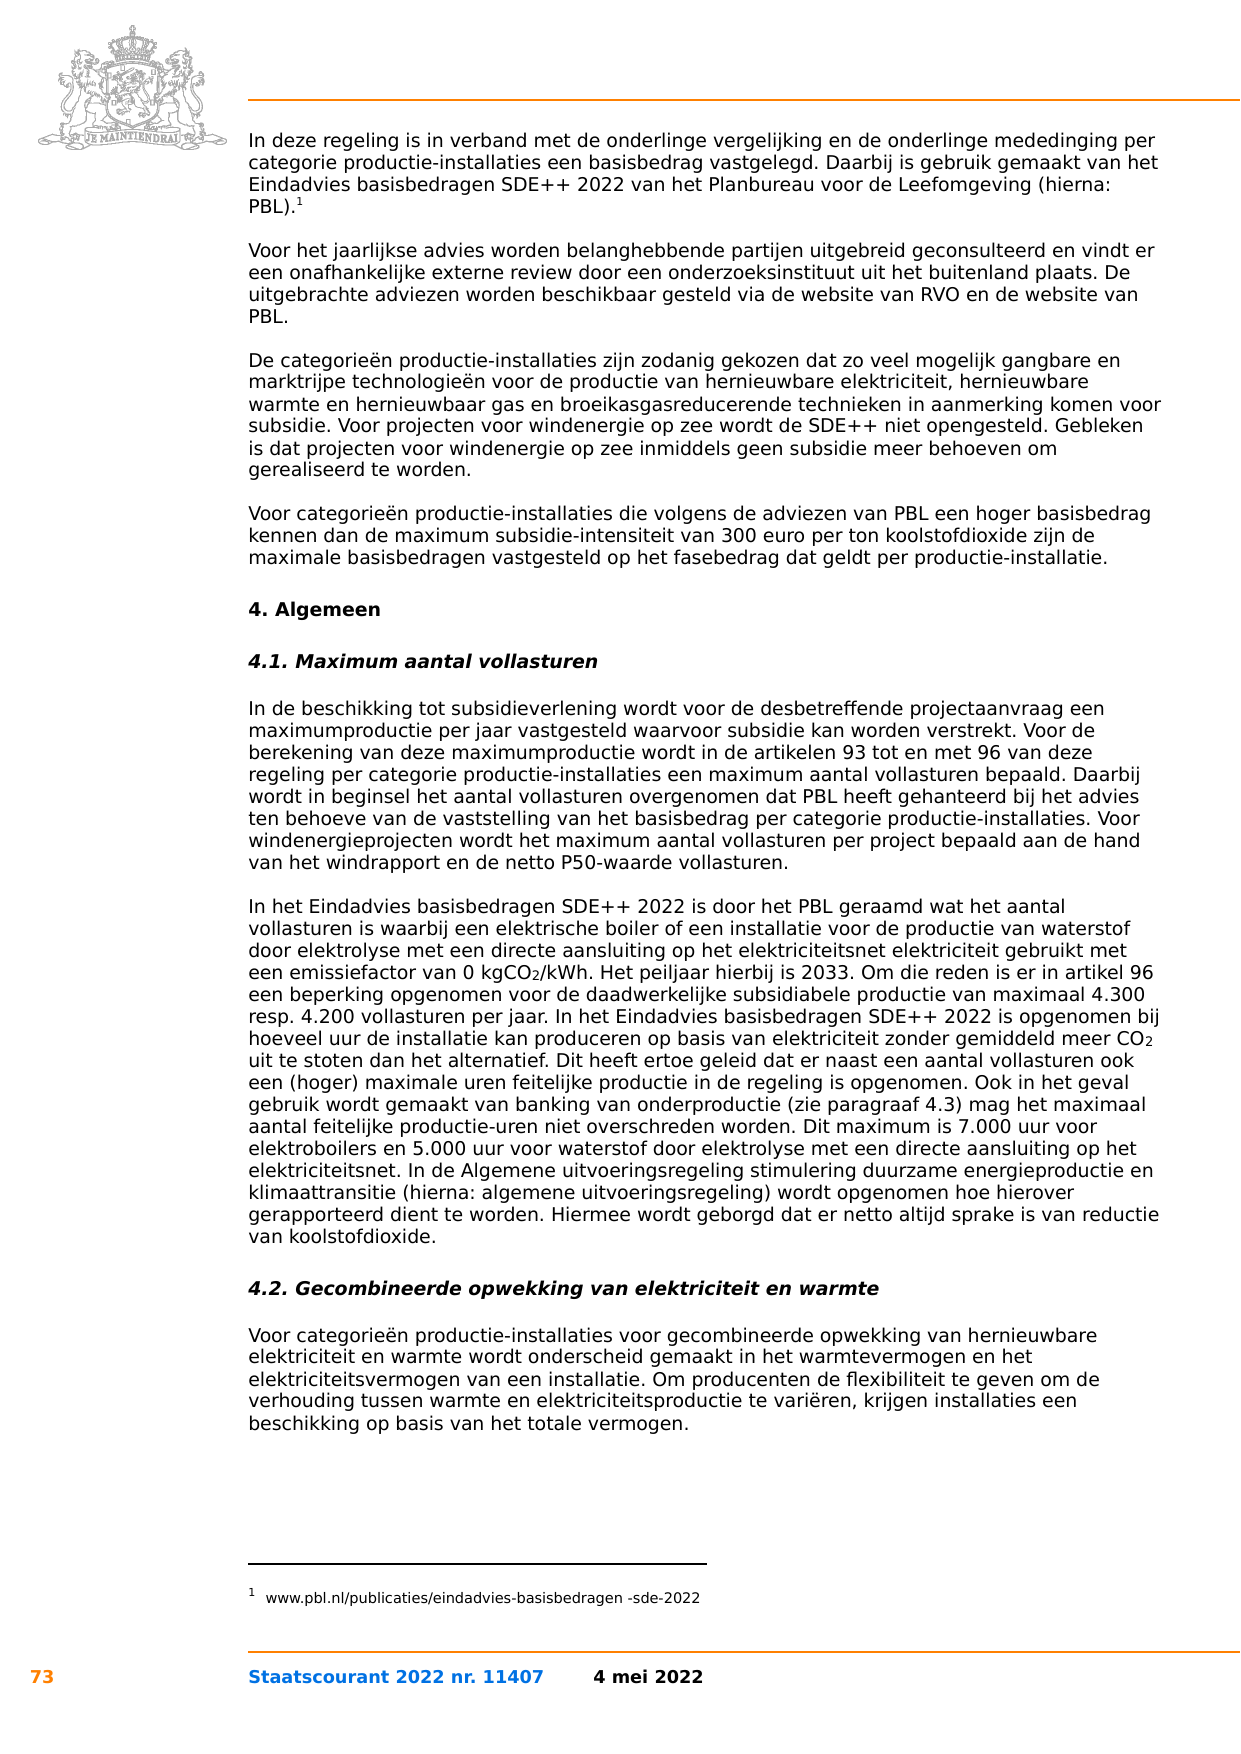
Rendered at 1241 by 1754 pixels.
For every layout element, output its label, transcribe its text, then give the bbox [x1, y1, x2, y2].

text In het Eindadvies basisbedragen SDE++ 2022 is door het PBL geraamd wat het aantal vollasturen is waarbij een elektrische boiler of een installatie voor de productie van waterstof door elektrolyse met een directe aansluiting op het elektriciteitsnet elektriciteit gebruikt met een emissiefactor van 0 kgCO2/kWh. Het peiljaar hierbij is 2033. Om die reden is er in artikel 96 een beperking opgenomen voor de daadwerkelijke subsidiabele productie van maximaal 4.300 resp. 4.200 vollasturen per jaar. In het Eindadvies basisbedragen SDE++ 2022 is opgenomen bij hoeveel uur de installatie kan produceren op basis van elektriciteit zonder gemiddeld meer CO2 uit te stoten dan het alternatief. Dit heeft ertoe geleid dat er naast een aantal vollasturen ook een (hoger) maximale uren feitelijke productie in de regeling is opgenomen. Ook in het geval gebruik wordt gemaakt van banking van onderproductie (zie paragraaf 4.3) mag het maximaal aantal feitelijke productie-uren niet overschreden worden. Dit maximum is 7.000 uur voor elektroboilers en 5.000 uur voor waterstof door elektrolyse met een directe aansluiting op het elektriciteitsnet. In de Algemene uitvoeringsregeling stimulering duurzame energieproductie en klimaattransitie (hierna: algemene uitvoeringsregeling) wordt opgenomen hoe hierover gerapporteerd dient te worden. Hiermee wordt geborgd dat er netto altijd sprake is van reductie van koolstofdioxide. [248, 896, 1163, 1247]
text De categorieën productie-installaties zijn zodanig gekozen dat zo veel mogelijk gangbare en marktrijpe technologieën voor de productie van hernieuwbare elektriciteit, hernieuwbare warmte en hernieuwbaar gas en broeikasgasreducerende technieken in aanmerking komen voor subsidie. Voor projecten voor windenergie op zee wordt de SDE++ niet opengesteld. Gebleken is dat projecten voor windenergie op zee inmiddels geen subsidie meer behoeven om gerealiseerd te worden. [248, 349, 1163, 481]
text www.pbl.nl/publicaties/eindadvies-basisbedragen -sde-2022 [248, 1586, 1163, 1608]
subtitle 4. Algemeen [248, 599, 1163, 621]
picture [38, 25, 227, 150]
text In deze regeling is in verband met de onderlinge vergelijking en de onderlinge mededinging per categorie productie-installaties een basisbedrag vastgelegd. Daarbij is gebruik gemaakt van het Eindadvies basisbedragen SDE++ 2022 van het Planbureau voor de Leefomgeving (hierna: PBL). [248, 130, 1163, 218]
text In de beschikking tot subsidieverlening wordt voor de desbetreffende projectaanvraag een maximumproductie per jaar vastgesteld waarvoor subsidie kan worden verstrekt. Voor de berekening van deze maximumproductie wordt in de artikelen 93 tot en met 96 van deze regeling per categorie productie-installaties een maximum aantal vollasturen bepaald. Daarbij wordt in beginsel het aantal vollasturen overgenomen dat PBL heeft gehanteerd bij het advies ten behoeve van de vaststelling van het basisbedrag per categorie productie-installaties. Voor windenergieprojecten wordt het maximum aantal vollasturen per project bepaald aan de hand van het windrapport en de netto P50-waarde vollasturen. [248, 698, 1163, 874]
subtitle 4.2. Gecombineerde opwekking van elektriciteit en warmte [248, 1277, 1163, 1299]
text Voor categorieën productie-installaties die volgens de adviezen van PBL een hoger basisbedrag kennen dan de maximum subsidie-intensiteit van 300 euro per ton koolstofdioxide zijn de maximale basisbedragen vastgesteld op het fasebedrag dat geldt per productie-installatie. [248, 503, 1163, 569]
subtitle 4.1. Maximum aantal vollasturen [248, 651, 1163, 673]
text Voor categorieën productie-installaties voor gecombineerde opwekking van hernieuwbare elektriciteit en warmte wordt onderscheid gemaakt in het warmtevermogen en het elektriciteitsvermogen van een installatie. Om producenten de flexibiliteit te geven om de verhouding tussen warmte en elektriciteitsproductie te variëren, krijgen installaties een beschikking op basis van het totale vermogen. [248, 1324, 1163, 1434]
text Voor het jaarlijkse advies worden belanghebbende partijen uitgebreid geconsulteerd en vindt er een onafhankelijke externe review door een onderzoeksinstituut uit het buitenland plaats. De uitgebrachte adviezen worden beschikbaar gesteld via de website van RVO en de website van PBL. [248, 240, 1163, 328]
